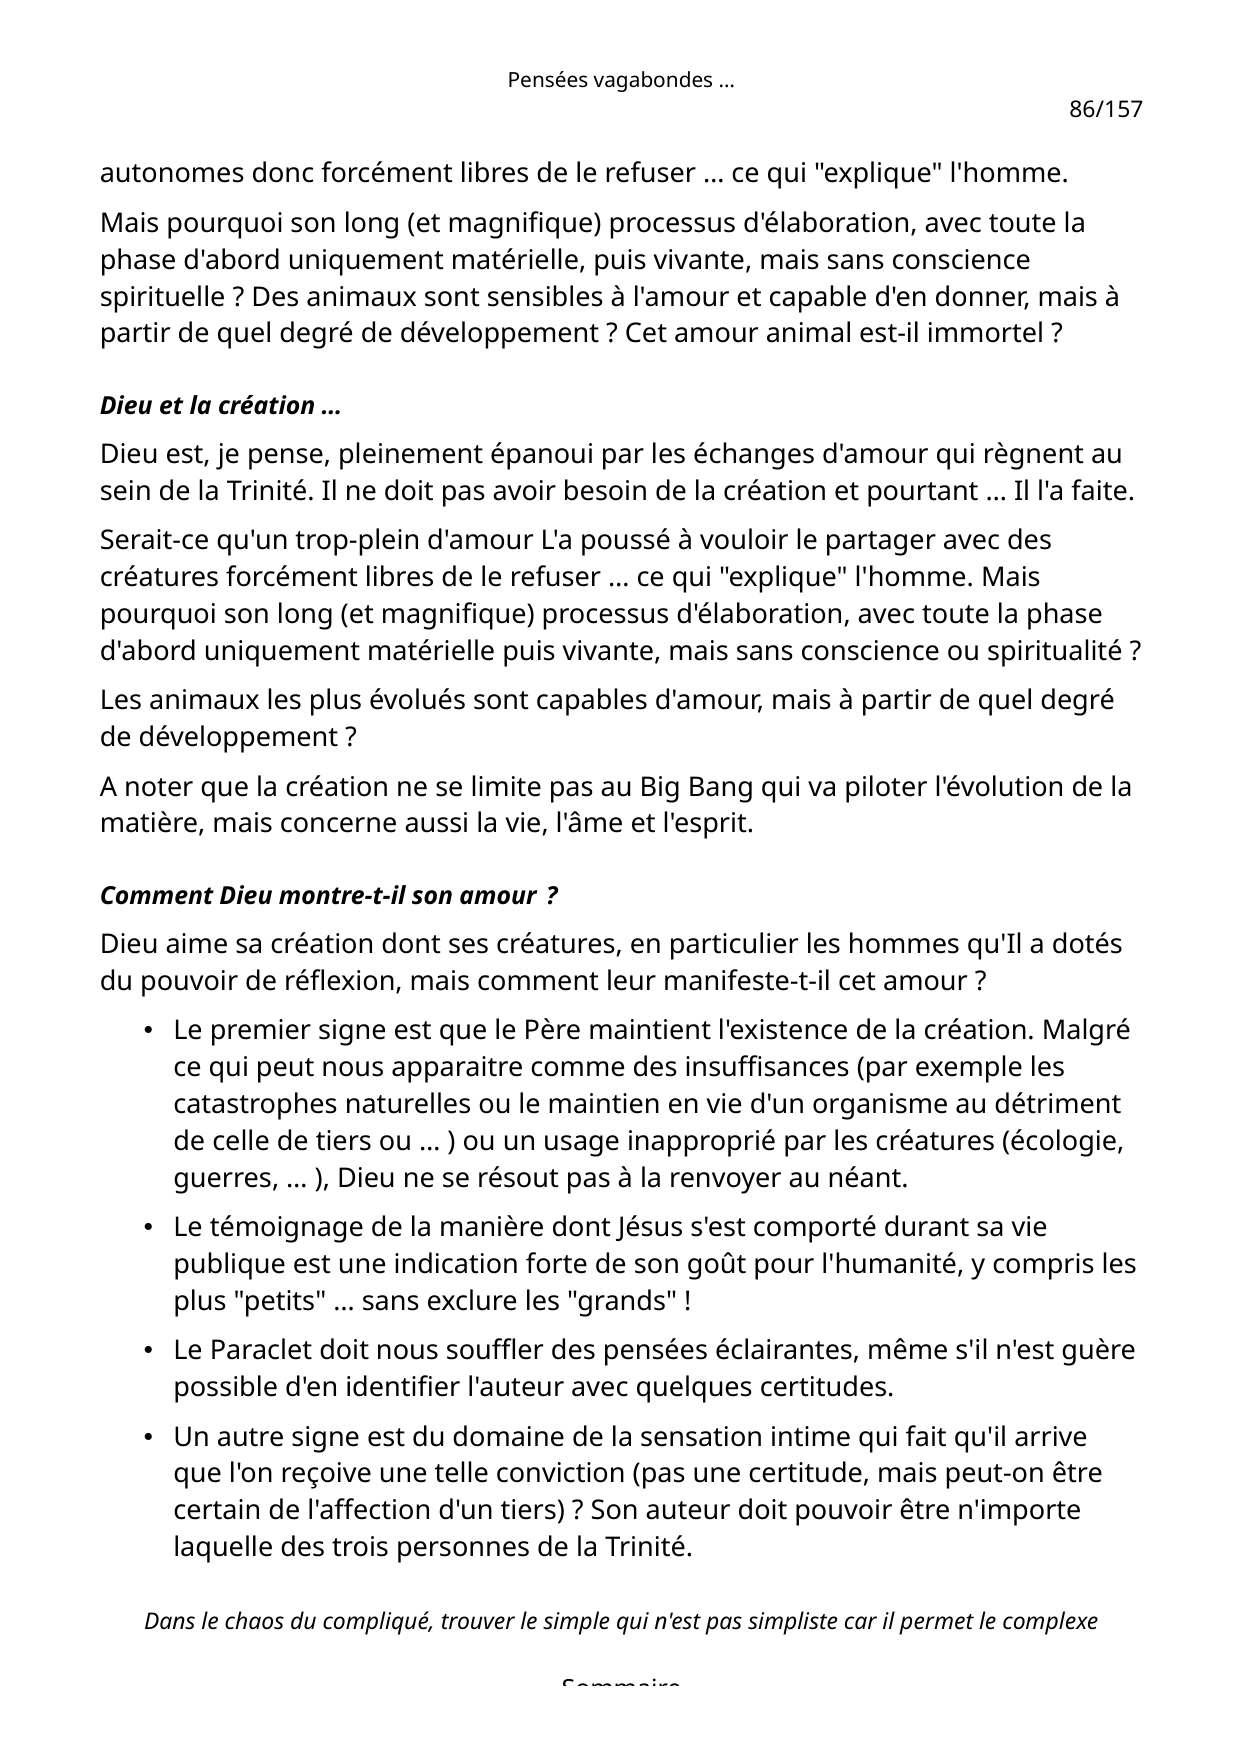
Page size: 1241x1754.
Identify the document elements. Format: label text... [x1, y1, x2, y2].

list Le premier signe est que le Père maintient l'existence de la création. Malgré ce qui peut nous apparaitre comme des insuffisances (par exemple les catastrophes naturelles ou le maintien en vie d'un organisme au détriment de celle de tiers ou … ) ou un usage inapproprié par les créatures (écologie, guerres, … ), Dieu ne se résout pas à la renvoyer au néant. [144, 1011, 1143, 1195]
text Dieu aime sa création dont ses créatures, en particulier les hommes qu'Il a dotés du pouvoir de réflexion, mais comment leur manifeste-t-il cet amour ? [99, 924, 1143, 998]
list Un autre signe est du domaine de la sensation intime qui fait qu'il arrive que l'on reçoive une telle conviction (pas une certitude, mais peut-on être certain de l'affection d'un tiers) ? Son auteur doit pouvoir être n'importe laquelle des trois personnes de la Trinité. [144, 1417, 1143, 1564]
text Les animaux les plus évolués sont capables d'amour, mais à partir de quel degré de développement ? [99, 681, 1143, 754]
list Le Paraclet doit nous souffler des pensées éclairantes, même s'il n'est guère possible d'en identifier l'auteur avec quelques certitudes. [144, 1331, 1143, 1404]
text autonomes donc forcément libres de le refuser … ce qui "explique" l'homme. [99, 154, 1143, 191]
subtitle Dieu et la création … [99, 388, 1143, 422]
text Mais pourquoi son long (et magnifique) processus d'élaboration, avec toute la phase d'abord uniquement matérielle, puis vivante, mais sans conscience spirituelle ? Des animaux sont sensibles à l'amour et capable d'en donner, mais à partir de quel degré de développement ? Cet amour animal est-il immortel ? [99, 203, 1143, 351]
text Serait-ce qu'un trop-plein d'amour L'a poussé à vouloir le partager avec des créatures forcément libres de le refuser … ce qui "explique" l'homme. Mais pourquoi son long (et magnifique) processus d'élaboration, avec toute la phase d'abord uniquement matérielle puis vivante, mais sans conscience ou spiritualité ? [99, 521, 1143, 668]
text Dieu est, je pense, pleinement épanoui par les échanges d'amour qui règnent au sein de la Trinité. Il ne doit pas avoir besoin de la création et pourtant … Il l'a faite. [99, 434, 1143, 508]
subtitle Comment Dieu montre-t-il son amour ? [99, 878, 1143, 912]
list Le témoignage de la manière dont Jésus s'est comporté durant sa vie publique est une indication forte de son goût pour l'humanité, y compris les plus "petits" … sans exclure les "grands" ! [144, 1208, 1143, 1318]
text A noter que la création ne se limite pas au Big Bang qui va piloter l'évolution de la matière, mais concerne aussi la vie, l'âme et l'esprit. [99, 767, 1143, 841]
